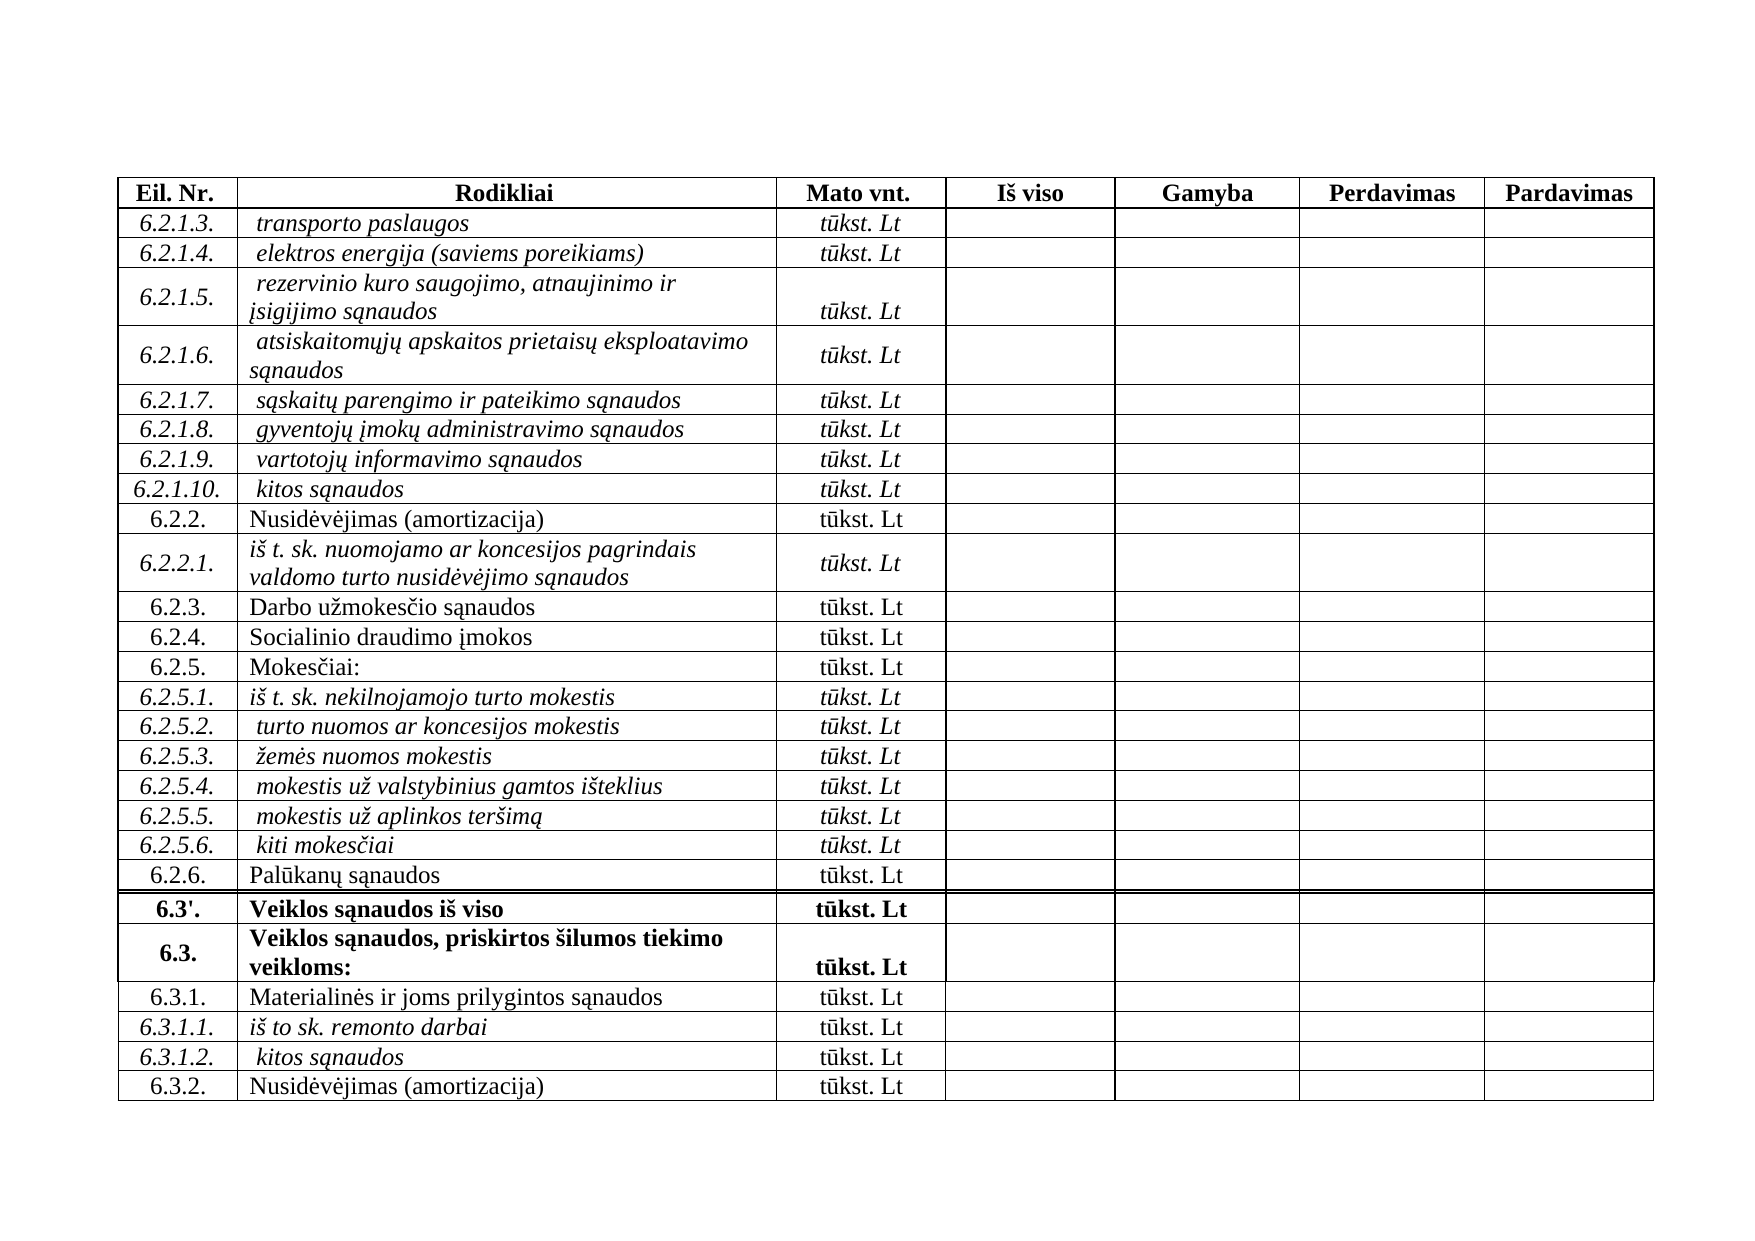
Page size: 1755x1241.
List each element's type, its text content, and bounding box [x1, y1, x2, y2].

table_cell [1300, 209, 1484, 237]
table_cell [947, 504, 1114, 533]
table_cell tūkst. Lt [777, 682, 945, 710]
table_cell [946, 1012, 1114, 1041]
table_cell Materialinės ir joms prilygintos sąnaudos [238, 982, 776, 1011]
table_cell [947, 238, 1114, 267]
table_cell tūkst. Lt [777, 326, 945, 384]
table_cell [947, 801, 1114, 829]
table_cell 6.2.5.3. [119, 741, 237, 770]
table_cell [1485, 415, 1653, 443]
table_cell [1485, 209, 1653, 237]
table_cell tūkst. Lt [777, 534, 945, 591]
table_cell [1116, 209, 1299, 237]
table_cell 6.2.1.10. [119, 474, 237, 503]
table_cell [1300, 534, 1484, 591]
table_cell tūkst. Lt [777, 268, 945, 325]
table_cell [1485, 1012, 1653, 1041]
table_cell [947, 771, 1114, 800]
table_cell [1116, 652, 1299, 681]
table_cell [1116, 444, 1299, 473]
table_cell [947, 860, 1114, 889]
table_header Pardavimas [1485, 178, 1653, 207]
table_cell [1300, 771, 1484, 800]
table_cell [947, 831, 1114, 859]
table_cell [1485, 444, 1653, 473]
table_cell [947, 209, 1114, 237]
table_cell [947, 741, 1114, 770]
table_cell [1485, 238, 1653, 267]
table_header Gamyba [1116, 178, 1299, 207]
table_cell 6.2.5.6. [119, 831, 237, 859]
table_cell [1116, 924, 1299, 981]
table_cell tūkst. Lt [777, 444, 945, 473]
table_cell [947, 444, 1114, 473]
table_cell 6.2.1.7. [119, 385, 237, 413]
table_cell Darbo užmokesčio sąnaudos [238, 592, 776, 621]
table_cell [1485, 385, 1653, 413]
table_cell [1300, 924, 1484, 981]
table_cell [1300, 801, 1484, 829]
table_cell [1116, 982, 1299, 1011]
table_cell 6.2.3. [119, 592, 237, 621]
table_cell iš t. sk. nuomojamo ar koncesijos pagrindais valdomo turto nusidėvėjimo sąnaudos [238, 534, 776, 591]
table_cell [1485, 831, 1653, 859]
table_cell [1300, 238, 1484, 267]
table_cell 6.3'. [119, 894, 237, 922]
table_cell 6.2.1.9. [119, 444, 237, 473]
table_cell [947, 415, 1114, 443]
table_cell [1300, 1071, 1484, 1100]
table_cell elektros energija (saviems poreikiams) [238, 238, 776, 267]
table_cell 6.2.5.5. [119, 801, 237, 829]
table_cell [1116, 534, 1299, 591]
table_cell rezervinio kuro saugojimo, atnaujinimo ir įsigijimo sąnaudos [238, 268, 776, 325]
table_cell [947, 592, 1114, 621]
table_cell gyventojų įmokų administravimo sąnaudos [238, 415, 776, 443]
table_cell [1300, 415, 1484, 443]
table_cell [1485, 652, 1653, 681]
table_cell [1300, 1012, 1484, 1041]
table_cell [947, 622, 1114, 651]
table_cell tūkst. Lt [777, 801, 945, 829]
table_cell [947, 326, 1114, 384]
table_cell [947, 894, 1114, 922]
table_cell 6.3.2. [119, 1071, 237, 1100]
table_cell [1485, 801, 1653, 829]
table_cell [1300, 860, 1484, 889]
table_cell [1485, 622, 1653, 651]
table_cell [1116, 682, 1299, 710]
table_cell tūkst. Lt [777, 982, 945, 1011]
table_cell 6.2.1.3. [119, 209, 237, 237]
table_cell mokestis už valstybinius gamtos išteklius [238, 771, 776, 800]
table_cell [1116, 1042, 1299, 1070]
table_cell [1300, 622, 1484, 651]
table_cell tūkst. Lt [777, 924, 945, 981]
table_cell 6.2.2.1. [119, 534, 237, 591]
table_cell tūkst. Lt [777, 894, 945, 922]
table_cell [1116, 326, 1299, 384]
table_cell [1116, 894, 1299, 922]
table_cell Veiklos sąnaudos, priskirtos šilumos tiekimo veikloms: [238, 924, 776, 981]
table_cell [1116, 831, 1299, 859]
table_cell Mokesčiai: [238, 652, 776, 681]
table_cell 6.2.4. [119, 622, 237, 651]
table_header Mato vnt. [777, 178, 945, 207]
table_cell [1300, 474, 1484, 503]
table_cell [1300, 682, 1484, 710]
table_cell [1116, 622, 1299, 651]
table_cell 6.3.1.1. [119, 1012, 237, 1041]
table_cell [947, 474, 1114, 503]
table_cell [1116, 385, 1299, 413]
table_cell [1116, 741, 1299, 770]
table_cell tūkst. Lt [777, 415, 945, 443]
table_cell [1300, 982, 1484, 1011]
table_cell [1116, 711, 1299, 740]
table_cell [1116, 415, 1299, 443]
table_cell tūkst. Lt [777, 652, 945, 681]
table_cell [946, 1071, 1114, 1100]
table_cell 6.2.2. [119, 504, 237, 533]
table_header Iš viso [947, 178, 1114, 207]
table_cell 6.3.1. [119, 982, 237, 1011]
table_cell žemės nuomos mokestis [238, 741, 776, 770]
table_cell 6.2.1.5. [119, 268, 237, 325]
table_cell tūkst. Lt [777, 474, 945, 503]
table_cell [1300, 385, 1484, 413]
table_cell tūkst. Lt [777, 771, 945, 800]
table_cell [1300, 652, 1484, 681]
table_cell 6.3. [119, 924, 237, 981]
table_cell 6.2.5.2. [119, 711, 237, 740]
table_cell [1116, 592, 1299, 621]
table_header Eil. Nr. [119, 178, 237, 207]
table_cell tūkst. Lt [777, 238, 945, 267]
table_cell [1485, 771, 1653, 800]
table_cell tūkst. Lt [777, 711, 945, 740]
table_cell [1485, 741, 1653, 770]
table_cell mokestis už aplinkos teršimą [238, 801, 776, 829]
table_cell [1485, 474, 1653, 503]
table_cell tūkst. Lt [777, 209, 945, 237]
table_cell [947, 652, 1114, 681]
table_cell [1485, 326, 1653, 384]
table_cell tūkst. Lt [777, 1012, 945, 1041]
table_cell [1116, 238, 1299, 267]
table_cell [1485, 592, 1653, 621]
table_cell vartotojų informavimo sąnaudos [238, 444, 776, 473]
table_cell kitos sąnaudos [238, 1042, 776, 1070]
table_cell [1300, 1042, 1484, 1070]
table_cell [1300, 894, 1484, 922]
table_cell 6.2.6. [119, 860, 237, 889]
table_cell [1485, 1042, 1653, 1070]
table_cell atsiskaitomųjų apskaitos prietaisų eksploatavimo sąnaudos [238, 326, 776, 384]
table_cell sąskaitų parengimo ir pateikimo sąnaudos [238, 385, 776, 413]
table_cell [946, 1042, 1114, 1070]
table_cell tūkst. Lt [777, 622, 945, 651]
table_cell [1485, 682, 1653, 710]
table_cell Nusidėvėjimas (amortizacija) [238, 1071, 776, 1100]
table_cell Nusidėvėjimas (amortizacija) [238, 504, 776, 533]
table_cell [1485, 894, 1653, 922]
table_cell [1116, 504, 1299, 533]
table_cell kitos sąnaudos [238, 474, 776, 503]
table_cell [1300, 831, 1484, 859]
table_cell [947, 268, 1114, 325]
table_cell Palūkanų sąnaudos [238, 860, 776, 889]
table_cell [946, 982, 1114, 1011]
table_cell [1116, 860, 1299, 889]
table_cell [1485, 924, 1653, 981]
table_cell [1300, 711, 1484, 740]
table_cell [1485, 534, 1653, 591]
table_cell [1300, 444, 1484, 473]
table_cell [1116, 474, 1299, 503]
table_cell tūkst. Lt [777, 592, 945, 621]
table_cell kiti mokesčiai [238, 831, 776, 859]
table_cell Socialinio draudimo įmokos [238, 622, 776, 651]
table_cell 6.2.5.1. [119, 682, 237, 710]
table_cell [1485, 504, 1653, 533]
table_cell [1116, 268, 1299, 325]
table_cell [1485, 1071, 1653, 1100]
table_cell [1116, 1012, 1299, 1041]
table_cell [1116, 801, 1299, 829]
table_cell 6.2.1.8. [119, 415, 237, 443]
table_cell transporto paslaugos [238, 209, 776, 237]
table_cell tūkst. Lt [777, 504, 945, 533]
table_cell [947, 534, 1114, 591]
table_cell Veiklos sąnaudos iš viso [238, 894, 776, 922]
table_cell [1485, 860, 1653, 889]
table_cell tūkst. Lt [777, 741, 945, 770]
table_cell 6.2.5. [119, 652, 237, 681]
table_cell 6.3.1.2. [119, 1042, 237, 1070]
table_cell [947, 385, 1114, 413]
table_cell [1300, 504, 1484, 533]
table_cell [947, 682, 1114, 710]
table_cell [1300, 592, 1484, 621]
table_cell [947, 711, 1114, 740]
table_header Rodikliai [238, 178, 776, 207]
table_cell [1300, 741, 1484, 770]
table_cell 6.2.1.6. [119, 326, 237, 384]
table_cell tūkst. Lt [777, 1042, 945, 1070]
table_cell [947, 924, 1114, 981]
table_cell [1116, 1071, 1299, 1100]
table_cell [1485, 711, 1653, 740]
table_cell tūkst. Lt [777, 385, 945, 413]
table_cell [1300, 326, 1484, 384]
table_cell 6.2.1.4. [119, 238, 237, 267]
table_cell 6.2.5.4. [119, 771, 237, 800]
table_cell [1485, 268, 1653, 325]
table_cell turto nuomos ar koncesijos mokestis [238, 711, 776, 740]
table_cell [1485, 982, 1653, 1011]
table_header Perdavimas [1300, 178, 1484, 207]
table_cell tūkst. Lt [777, 831, 945, 859]
table_cell [1116, 771, 1299, 800]
table_cell [1300, 268, 1484, 325]
table_cell tūkst. Lt [777, 860, 945, 889]
table_cell tūkst. Lt [777, 1071, 945, 1100]
table_cell iš t. sk. nekilnojamojo turto mokestis [238, 682, 776, 710]
table_cell iš to sk. remonto darbai [238, 1012, 776, 1041]
